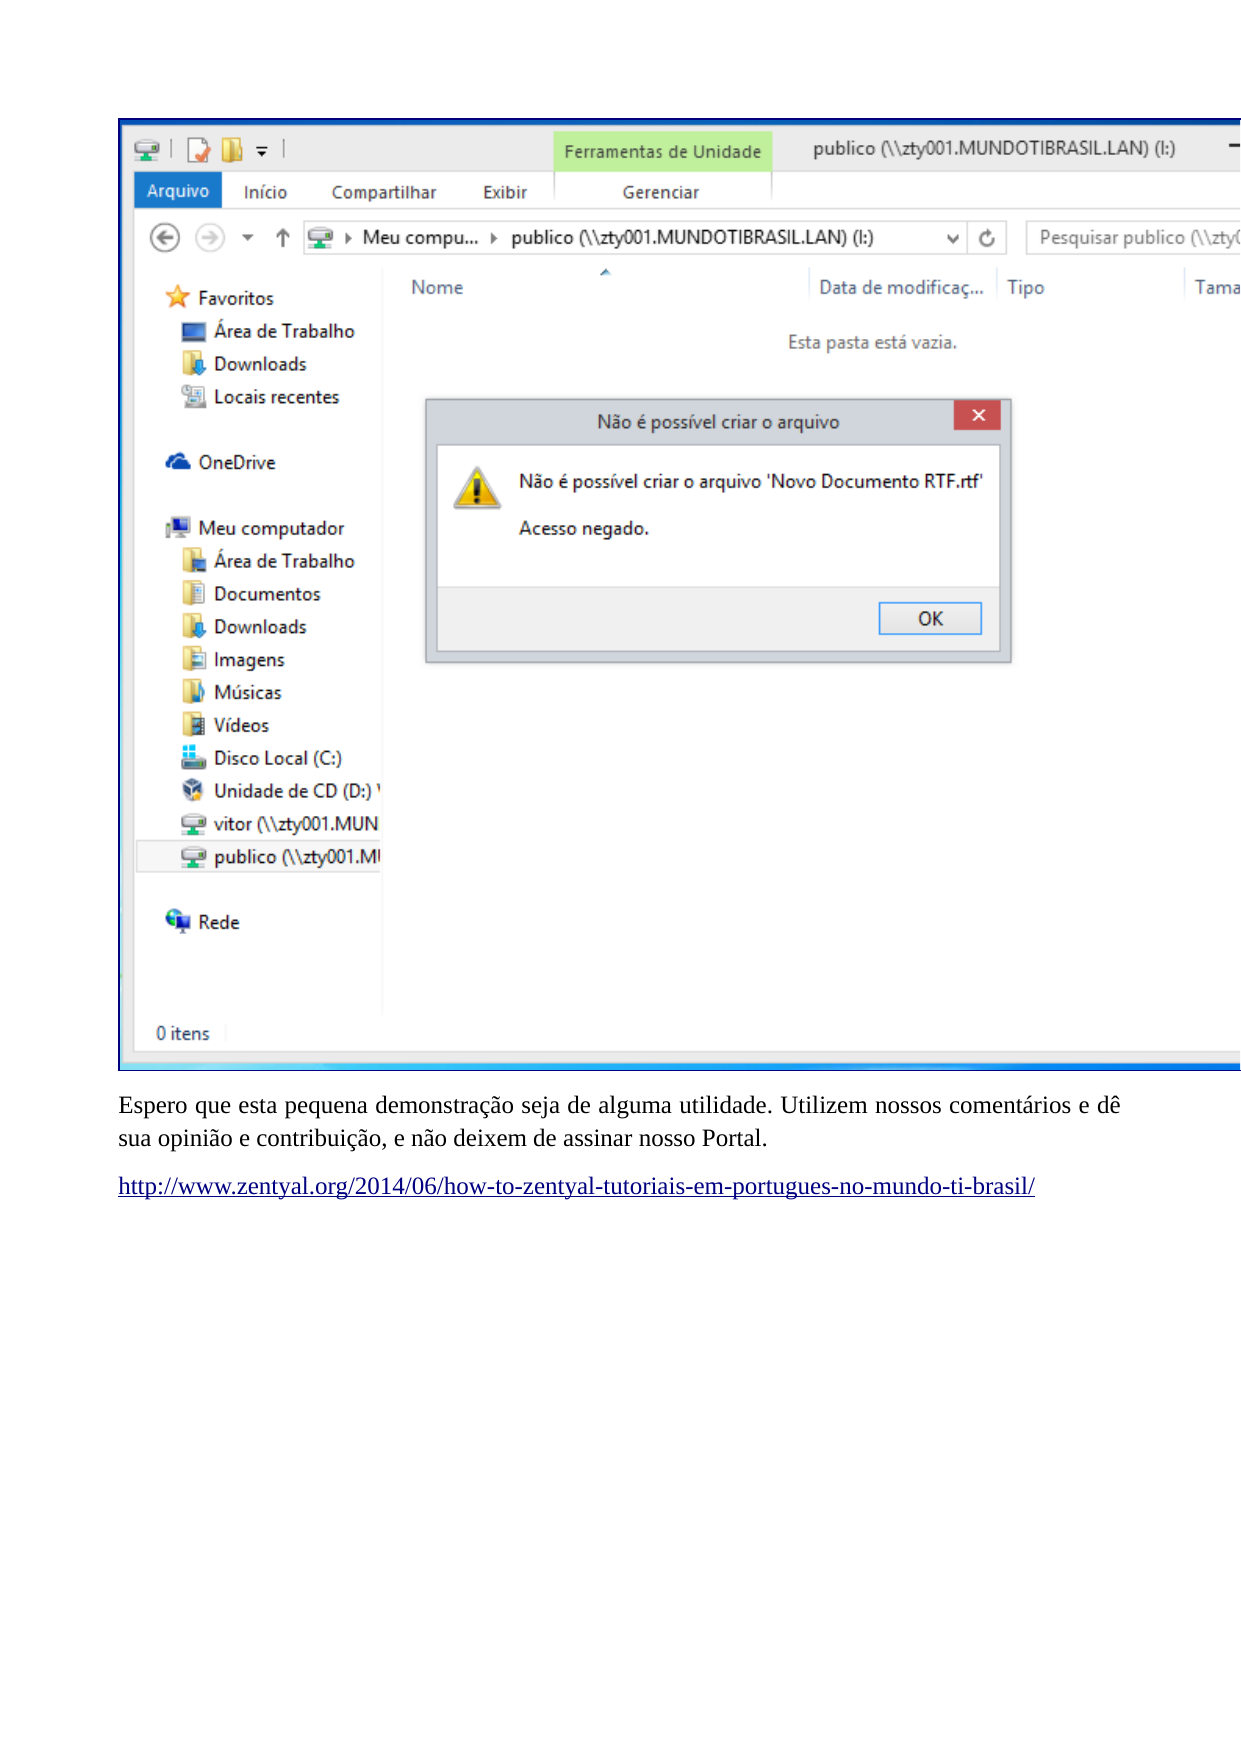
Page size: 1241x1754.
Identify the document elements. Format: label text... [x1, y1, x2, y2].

text http://www.zentyal.org/2014/06/how-to-zentyal-tutoriais-em-portugues-no-mundo-ti-brasil/ [118, 1171, 1122, 1199]
picture [120, 120, 1241, 1070]
text Espero que esta pequena demonstração seja de alguma utilidade. Utilizem nossos comentários e dê sua opinião e contribuição, e não deixem de assinar nosso Portal. [118, 1090, 1122, 1152]
